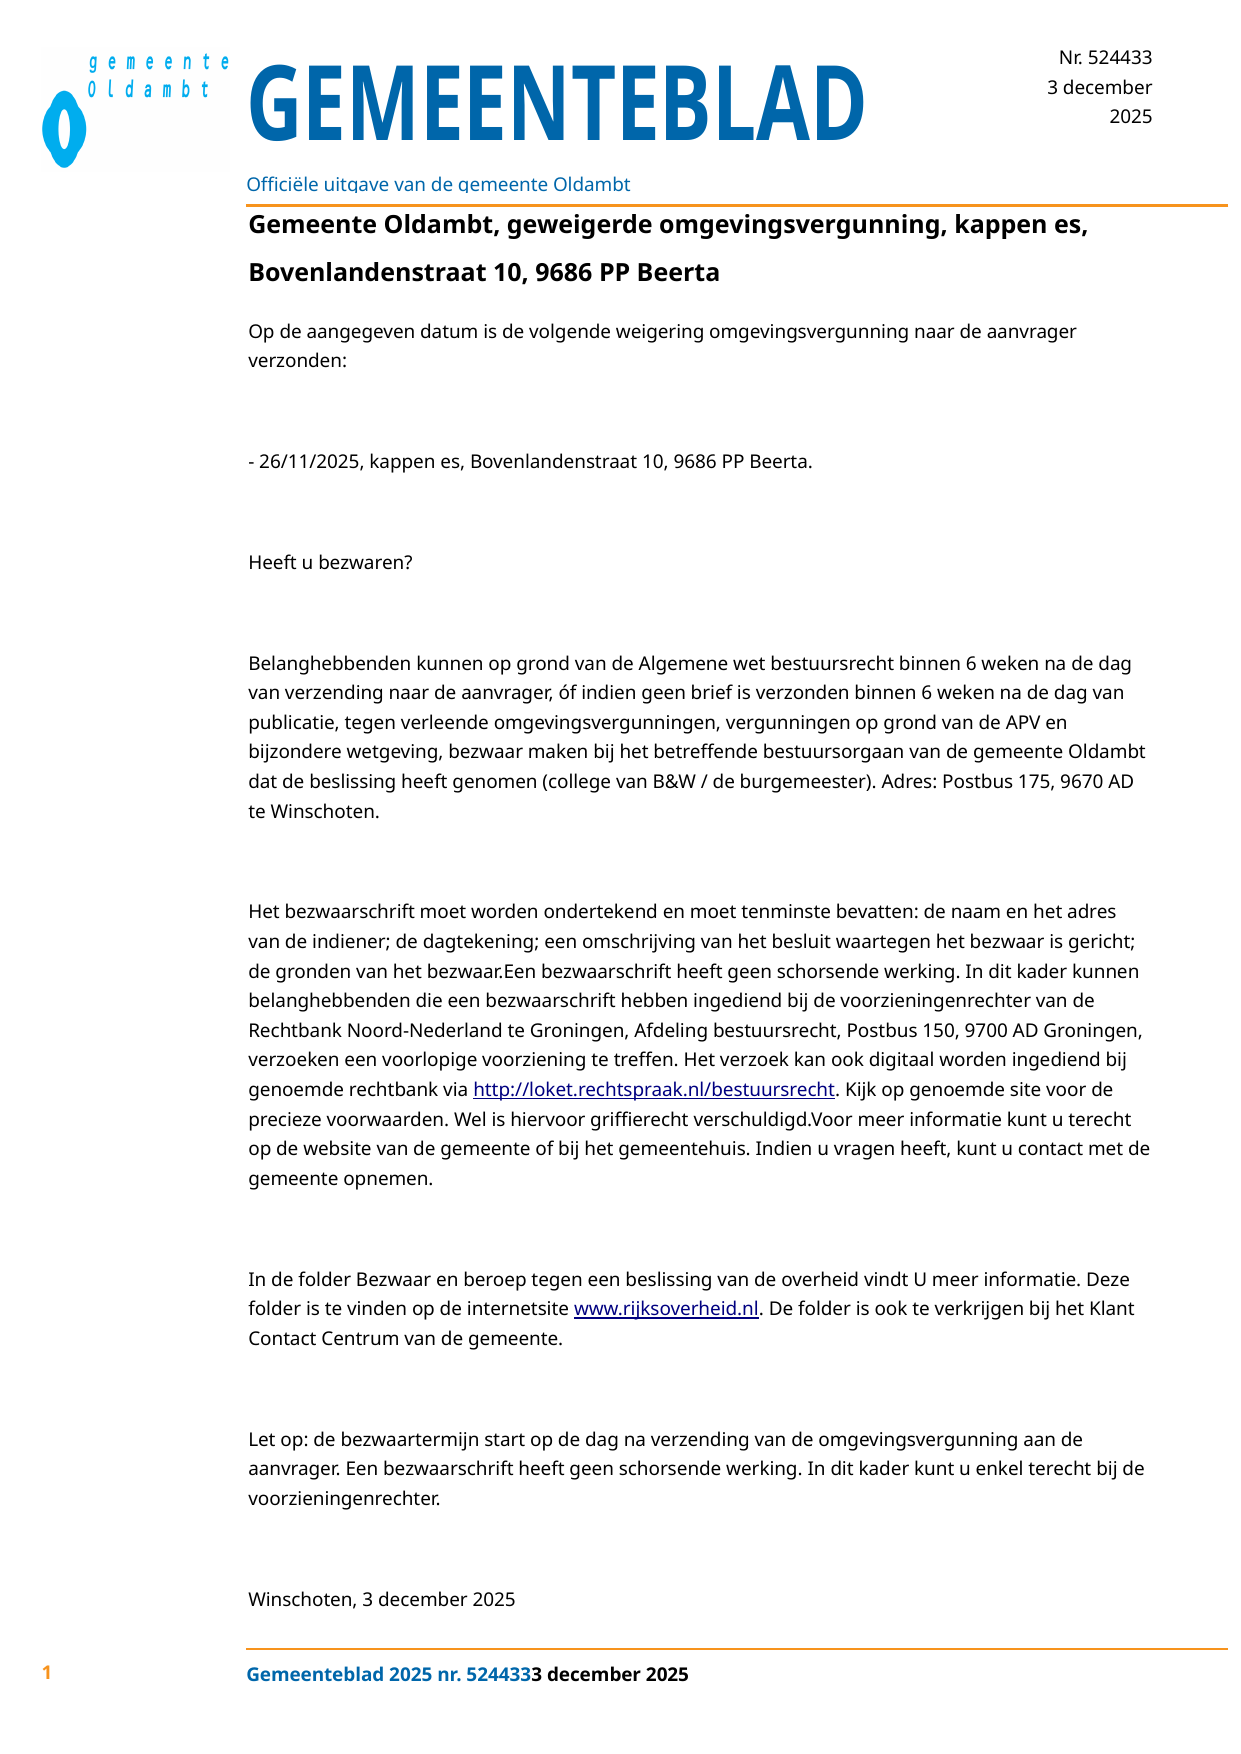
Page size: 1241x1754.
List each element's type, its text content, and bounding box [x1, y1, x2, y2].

text Op de aangegeven datum is de volgende weigering omgevingsvergunning naar de aanvrager verzonden: [248, 318, 1152, 373]
picture [41, 47, 231, 172]
text Gemeente Oldambt, geweigerde omgevingsvergunning, kappen es, Bovenlandenstraat 10, 9686 PP Beerta [248, 207, 1152, 288]
text - 26/11/2025, kappen es, Bovenlandenstraat 10, 9686 PP Beerta. [248, 448, 1152, 474]
text Heeft u bezwaren? [248, 549, 1152, 575]
text Belanghebbenden kunnen op grond van de Algemene wet bestuursrecht binnen 6 weken na de dag van verzending naar de aanvrager, óf indien geen brief is verzonden binnen 6 weken na de dag van publicatie, tegen verleende omgevingsvergunningen, vergunningen op grond van de APV en bijzondere wetgeving, bezwaar maken bij het betreffende bestuursorgaan van de gemeente Oldambt dat de beslissing heeft genomen (college van B&W / de burgemeester). Adres: Postbus 175, 9670 AD te Winschoten. [248, 650, 1152, 824]
text Het bezwaarschrift moet worden ondertekend en moet tenminste bevatten: de naam en het adres van de indiener; de dagtekening; een omschrijving van het besluit waartegen het bezwaar is gericht; de gronden van het bezwaar.Een bezwaarschrift heeft geen schorsende werking. In dit kader kunnen belanghebbenden die een bezwaarschrift hebben ingediend bij de voorzieningenrechter van de Rechtbank Noord-Nederland te Groningen, Afdeling bestuursrecht, Postbus 150, 9700 AD Groningen, verzoeken een voorlopige voorziening te treffen. Het verzoek kan ook digitaal worden ingediend bij genoemde rechtbank via http://loket.rechtspraak.nl/bestuursrecht. Kijk op genoemde site voor de precieze voorwaarden. Wel is hiervoor griffierecht verschuldigd.Voor meer informatie kunt u terecht op de website van de gemeente of bij het gemeentehuis. Indien u vragen heeft, kunt u contact met de gemeente opnemen. [248, 899, 1152, 1191]
text Let op: de bezwaartermijn start op de dag na verzending van de omgevingsvergunning aan de aanvrager. Een bezwaarschrift heeft geen schorsende werking. In dit kader kunt u enkel terecht bij de voorzieningenrechter. [248, 1426, 1152, 1511]
text Winschoten, 3 december 2025 [248, 1586, 1152, 1612]
text In de folder Bezwaar en beroep tegen een beslissing van de overheid vindt U meer informatie. Deze folder is te vinden op de internetsite www.rijksoverheid.nl. De folder is ook te verkrijgen bij het Klant Contact Centrum van de gemeente. [248, 1266, 1152, 1351]
